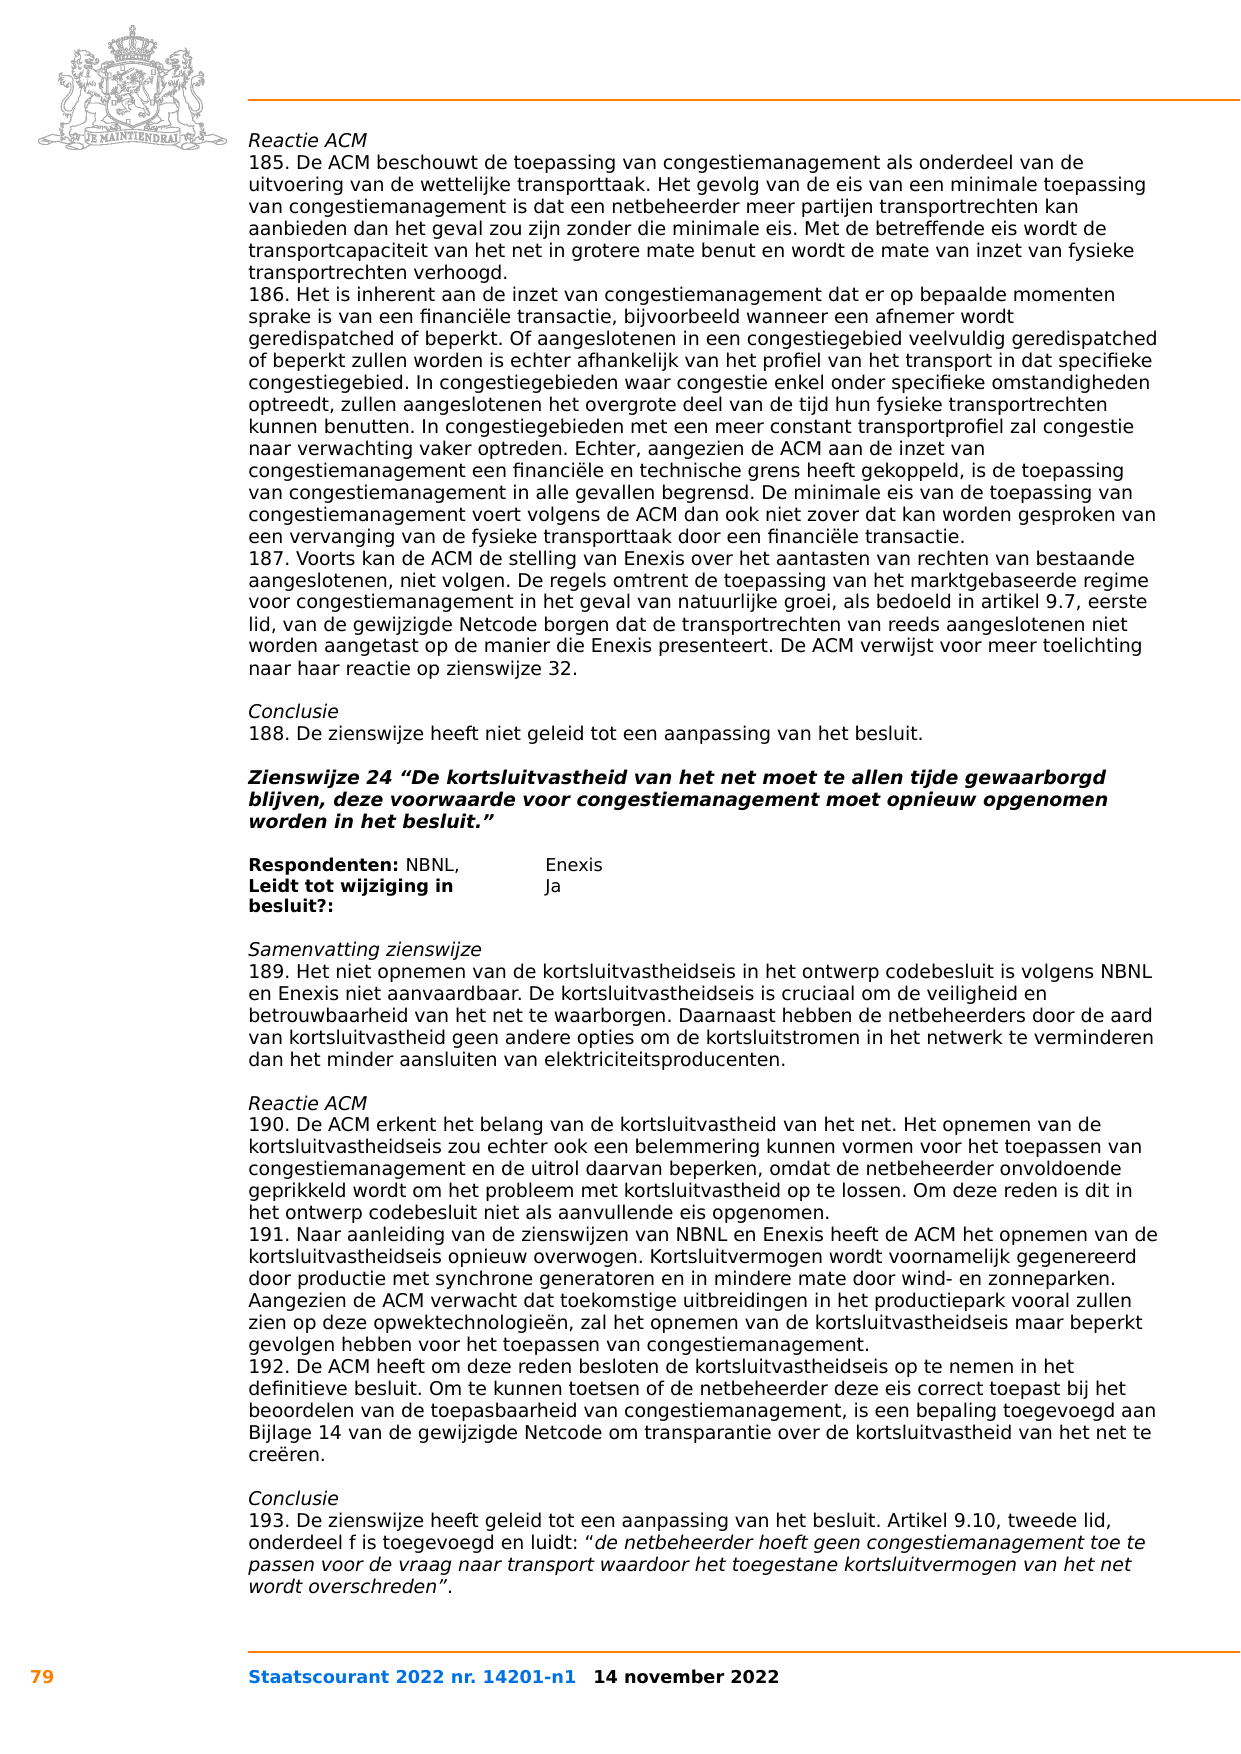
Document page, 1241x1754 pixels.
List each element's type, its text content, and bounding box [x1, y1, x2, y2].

text 193. De zienswijze heeft geleid tot een aanpassing van het besluit. Artikel 9.10, tweede lid, onderdeel f is toegevoegd en luidt: “de netbeheerder hoeft geen congestiemanagement toe te passen voor de vraag naar transport waardoor het toegestane kortsluitvermogen van het net wordt overschreden”. [248, 1510, 1163, 1598]
text 192. De ACM heeft om deze reden besloten de kortsluitvastheidseis op te nemen in het definitieve besluit. Om te kunnen toetsen of de netbeheerder deze eis correct toepast bij het beoordelen van de toepasbaarheid van congestiemanagement, is een bepaling toegevoegd aan Bijlage 14 van de gewijzigde Netcode om transparantie over de kortsluitvastheid van het net te creëren. [248, 1356, 1163, 1466]
text 190. De ACM erkent het belang van de kortsluitvastheid van het net. Het opnemen van de kortsluitvastheidseis zou echter ook een belemmering kunnen vormen voor het toepassen van congestiemanagement en de uitrol daarvan beperken, omdat de netbeheerder onvoldoende geprikkeld wordt om het probleem met kortsluitvastheid op te lossen. Om deze reden is dit in het ontwerp codebesluit niet als aanvullende eis opgenomen. [248, 1114, 1163, 1224]
subtitle Conclusie [248, 701, 1163, 723]
table_header Respondenten: NBNL, [248, 855, 539, 876]
picture [38, 25, 227, 150]
text 187. Voorts kan de ACM de stelling van Enexis over het aantasten van rechten van bestaande aangeslotenen, niet volgen. De regels omtrent de toepassing van het marktgebaseerde regime voor congestiemanagement in het geval van natuurlijke groei, als bedoeld in artikel 9.7, eerste lid, van de gewijzigde Netcode borgen dat de transportrechten van reeds aangeslotenen niet worden aangetast op de manier die Enexis presenteert. De ACM verwijst voor meer toelichting naar haar reactie op zienswijze 32. [248, 547, 1163, 679]
subtitle Conclusie [248, 1488, 1163, 1510]
subtitle Zienswijze 24 “De kortsluitvastheid van het net moet te allen tijde gewaarborgd blijven, deze voorwaarde voor congestiemanagement moet opnieuw opgenomen worden in het besluit.” [248, 767, 1163, 833]
table_header Enexis [539, 855, 1163, 876]
table_cell Ja [539, 876, 1163, 917]
subtitle Reactie ACM [248, 130, 1163, 152]
text 191. Naar aanleiding van de zienswijzen van NBNL en Enexis heeft de ACM het opnemen van de kortsluitvastheidseis opnieuw overwogen. Kortsluitvermogen wordt voornamelijk gegenereerd door productie met synchrone generatoren en in mindere mate door wind- en zonneparken. Aangezien de ACM verwacht dat toekomstige uitbreidingen in het productiepark vooral zullen zien op deze opwektechnologieën, zal het opnemen van de kortsluitvastheidseis maar beperkt gevolgen hebben voor het toepassen van congestiemanagement. [248, 1224, 1163, 1356]
subtitle Reactie ACM [248, 1092, 1163, 1114]
text 189. Het niet opnemen van de kortsluitvastheidseis in het ontwerp codebesluit is volgens NBNL en Enexis niet aanvaardbaar. De kortsluitvastheidseis is cruciaal om de veiligheid en betrouwbaarheid van het net te waarborgen. Daarnaast hebben de netbeheerders door de aard van kortsluitvastheid geen andere opties om de kortsluitstromen in het netwerk te verminderen dan het minder aansluiten van elektriciteitsproducenten. [248, 961, 1163, 1071]
text 188. De zienswijze heeft niet geleid tot een aanpassing van het besluit. [248, 723, 1163, 745]
text 185. De ACM beschouwt de toepassing van congestiemanagement als onderdeel van de uitvoering van de wettelijke transporttaak. Het gevolg van de eis van een minimale toepassing van congestiemanagement is dat een netbeheerder meer partijen transportrechten kan aanbieden dan het geval zou zijn zonder die minimale eis. Met de betreffende eis wordt de transportcapaciteit van het net in grotere mate benut en wordt de mate van inzet van fysieke transportrechten verhoogd. [248, 152, 1163, 284]
text 186. Het is inherent aan de inzet van congestiemanagement dat er op bepaalde momenten sprake is van een financiële transactie, bijvoorbeeld wanneer een afnemer wordt geredispatched of beperkt. Of aangeslotenen in een congestiegebied veelvuldig geredispatched of beperkt zullen worden is echter afhankelijk van het profiel van het transport in dat specifieke congestiegebied. In congestiegebieden waar congestie enkel onder specifieke omstandigheden optreedt, zullen aangeslotenen het overgrote deel van de tijd hun fysieke transportrechten kunnen benutten. In congestiegebieden met een meer constant transportprofiel zal congestie naar verwachting vaker optreden. Echter, aangezien de ACM aan de inzet van congestiemanagement een financiële en technische grens heeft gekoppeld, is de toepassing van congestiemanagement in alle gevallen begrensd. De minimale eis van de toepassing van congestiemanagement voert volgens de ACM dan ook niet zover dat kan worden gesproken van een vervanging van de fysieke transporttaak door een financiële transactie. [248, 284, 1163, 547]
subtitle Samenvatting zienswijze [248, 939, 1163, 961]
table_cell Leidt tot wijziging in besluit?: [248, 876, 539, 917]
